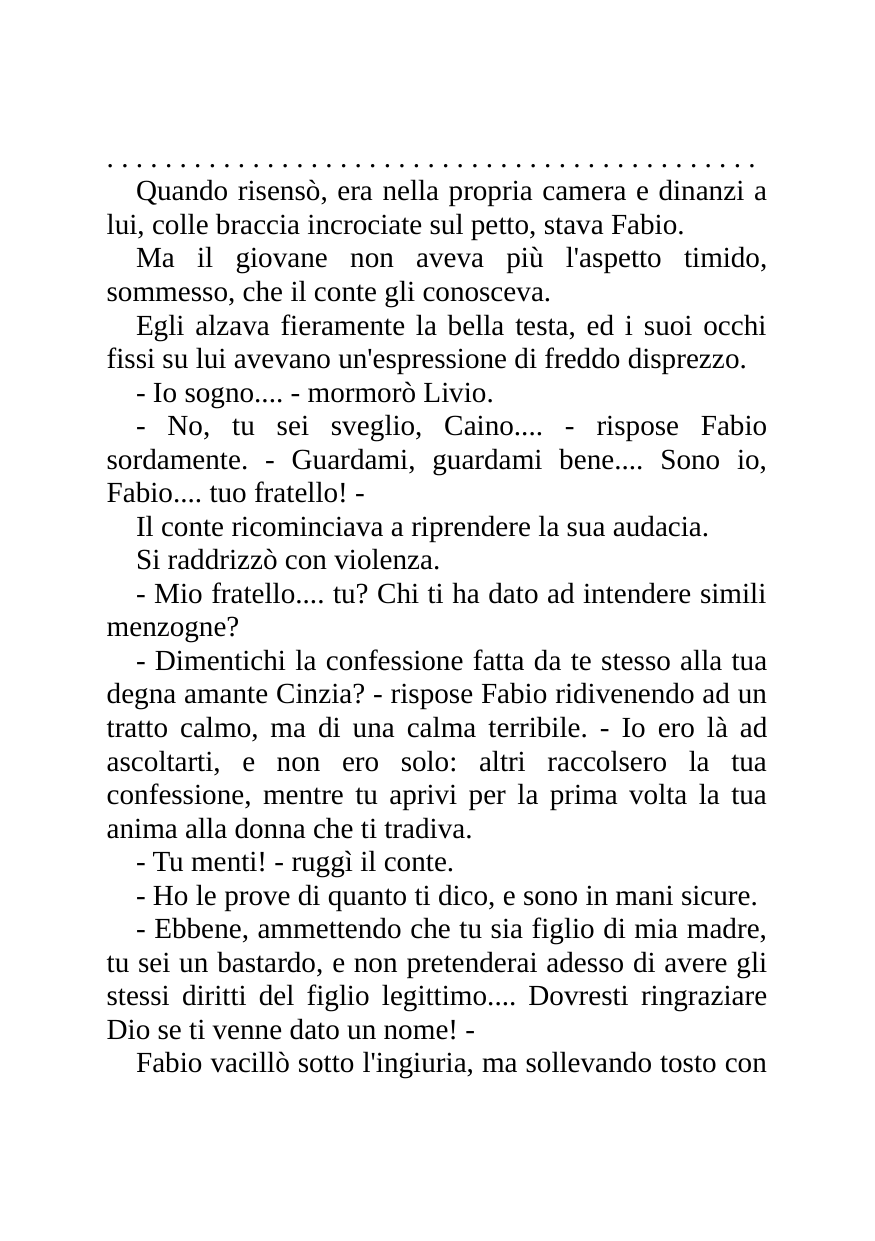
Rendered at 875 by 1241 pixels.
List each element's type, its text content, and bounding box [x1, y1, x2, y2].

text - Ebbene, ammettendo che tu sia figlio di mia madre, tu sei un bastardo, e non pretenderai adesso di avere gli stessi diritti del figlio legittimo.... Dovresti ringraziare Dio se ti venne dato un nome! - [106, 911, 768, 1046]
text - Dimentichi la confessione fatta da te stesso alla tua degna amante Cinzia? - rispose Fabio ridivenendo ad un tratto calmo, ma di una calma terribile. - Io ero là ad ascoltarti, e non ero solo: altri raccolsero la tua confessione, mentre tu aprivi per la prima volta la tua anima alla donna che ti tradiva. [106, 643, 768, 844]
text Il conte ricominciava a riprendere la sua audacia. [106, 509, 768, 542]
text - Io sogno.... - mormorò Livio. [106, 375, 768, 408]
text - Mio fratello.... tu? Chi ti ha dato ad intendere simili menzogne? [106, 576, 768, 643]
text Si raddrizzò con violenza. [106, 542, 768, 576]
text . . . . . . . . . . . . . . . . . . . . . . . . . . . . . . . . . . . . . . . . . . . . . [106, 140, 768, 173]
text - Tu menti! - ruggì il conte. [106, 844, 768, 878]
text Quando risensò, era nella propria camera e dinanzi a lui, colle braccia incrociate sul petto, stava Fabio. [106, 173, 768, 241]
text Egli alzava fieramente la bella testa, ed i suoi occhi fissi su lui avevano un'espressione di freddo disprezzo. [106, 308, 768, 375]
text - No, tu sei sveglio, Caino.... - rispose Fabio sordamente. - Guardami, guardami bene.... Sono io, Fabio.... tuo fratello! - [106, 408, 768, 509]
text - Ho le prove di quanto ti dico, e sono in mani sicure. [106, 878, 768, 911]
text Ma il giovane non aveva più l'aspetto timido, sommesso, che il conte gli conosceva. [106, 241, 768, 308]
text Fabio vacillò sotto l'ingiuria, ma sollevando tosto con [106, 1046, 768, 1079]
